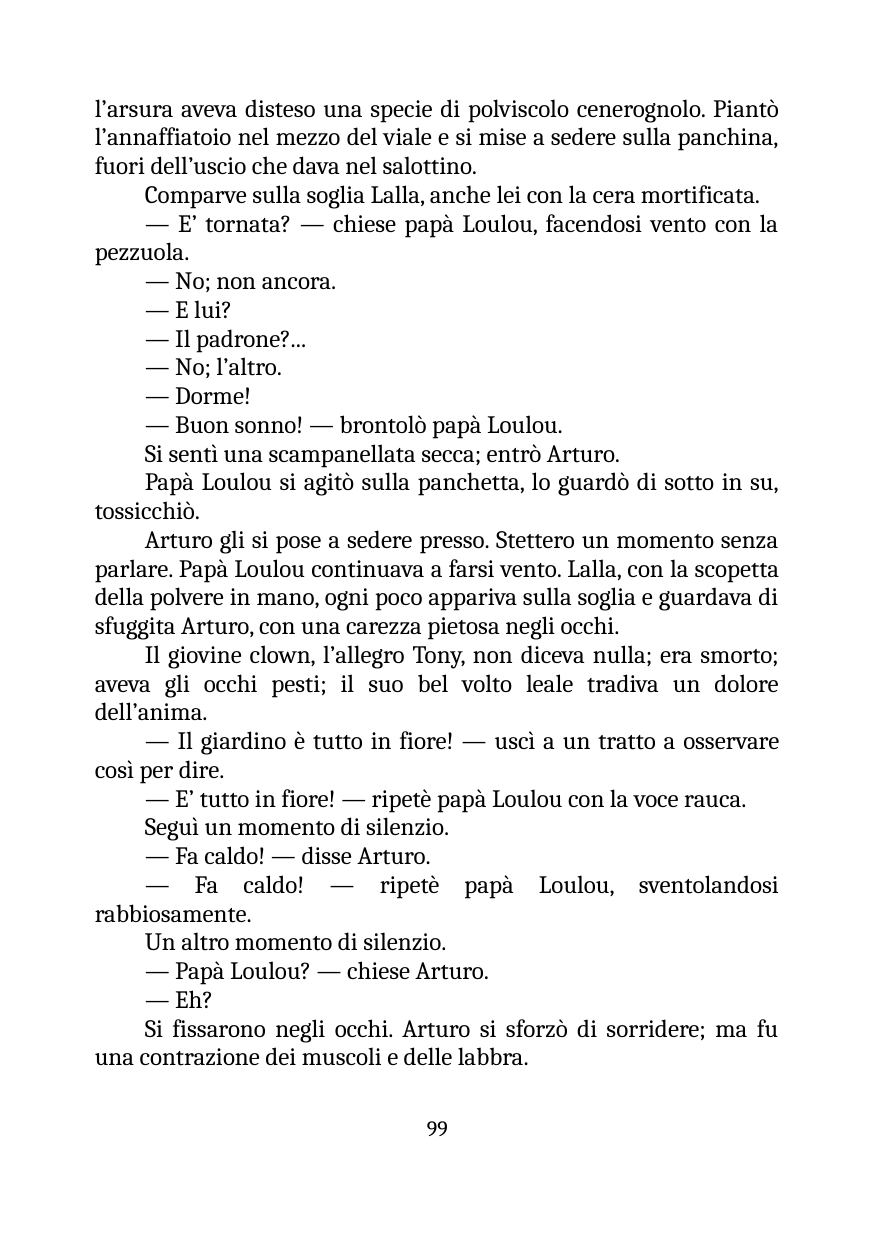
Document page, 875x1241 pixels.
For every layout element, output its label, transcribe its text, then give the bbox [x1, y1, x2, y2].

text Seguì un momento di silenzio. [94, 813, 779, 842]
text Si fissarono negli occhi. Arturo si sforzò di sorridere; ma fu una contrazione dei muscoli e delle labbra. [94, 1014, 779, 1072]
text — Fa caldo! — ripetè papà Loulou, sventolandosi rabbiosamente. [94, 871, 779, 928]
text — No; non ancora. [94, 267, 779, 296]
text Papà Loulou si agitò sulla panchetta, lo guardò di sotto in su, tossicchiò. [94, 468, 779, 526]
text — Papà Loulou? — chiese Arturo. [94, 957, 779, 986]
text — Buon sonno! — brontolò papà Loulou. [94, 411, 779, 439]
text — E lui? [94, 296, 779, 324]
text Il giovine clown, l’allegro Tony, non diceva nulla; era smorto; aveva gli occhi pesti; il suo bel volto leale tradiva un dolore dell’anima. [94, 641, 779, 727]
text — Eh? [94, 986, 779, 1014]
text — E’ tornata? — chiese papà Loulou, facendosi vento con la pezzuola. [94, 209, 779, 267]
text — E’ tutto in fiore! — ripetè papà Loulou con la voce rauca. [94, 784, 779, 813]
text — Dorme! [94, 382, 779, 411]
text — Fa caldo! — disse Arturo. [94, 842, 779, 871]
text Un altro momento di silenzio. [94, 928, 779, 957]
text — Il giardino è tutto in fiore! — uscì a un tratto a osservare così per dire. [94, 727, 779, 784]
text — Il padrone?... [94, 324, 779, 353]
text Arturo gli si pose a sedere presso. Stettero un momento senza parlare. Papà Loulou continuava a farsi vento. Lalla, con la scopetta della polvere in mano, ogni poco appariva sulla soglia e guardava di sfuggita Arturo, con una carezza pietosa negli occhi. [94, 526, 779, 641]
text Si sentì una scampanellata secca; entrò Arturo. [94, 439, 779, 468]
text — No; l’altro. [94, 353, 779, 382]
text Comparve sulla soglia Lalla, anche lei con la cera mortificata. [94, 181, 779, 209]
text l’arsura aveva disteso una specie di polviscolo cenerognolo. Piantò l’annaffiatoio nel mezzo del viale e si mise a sedere sulla panchina, fuori dell’uscio che dava nel salottino. [94, 94, 779, 181]
